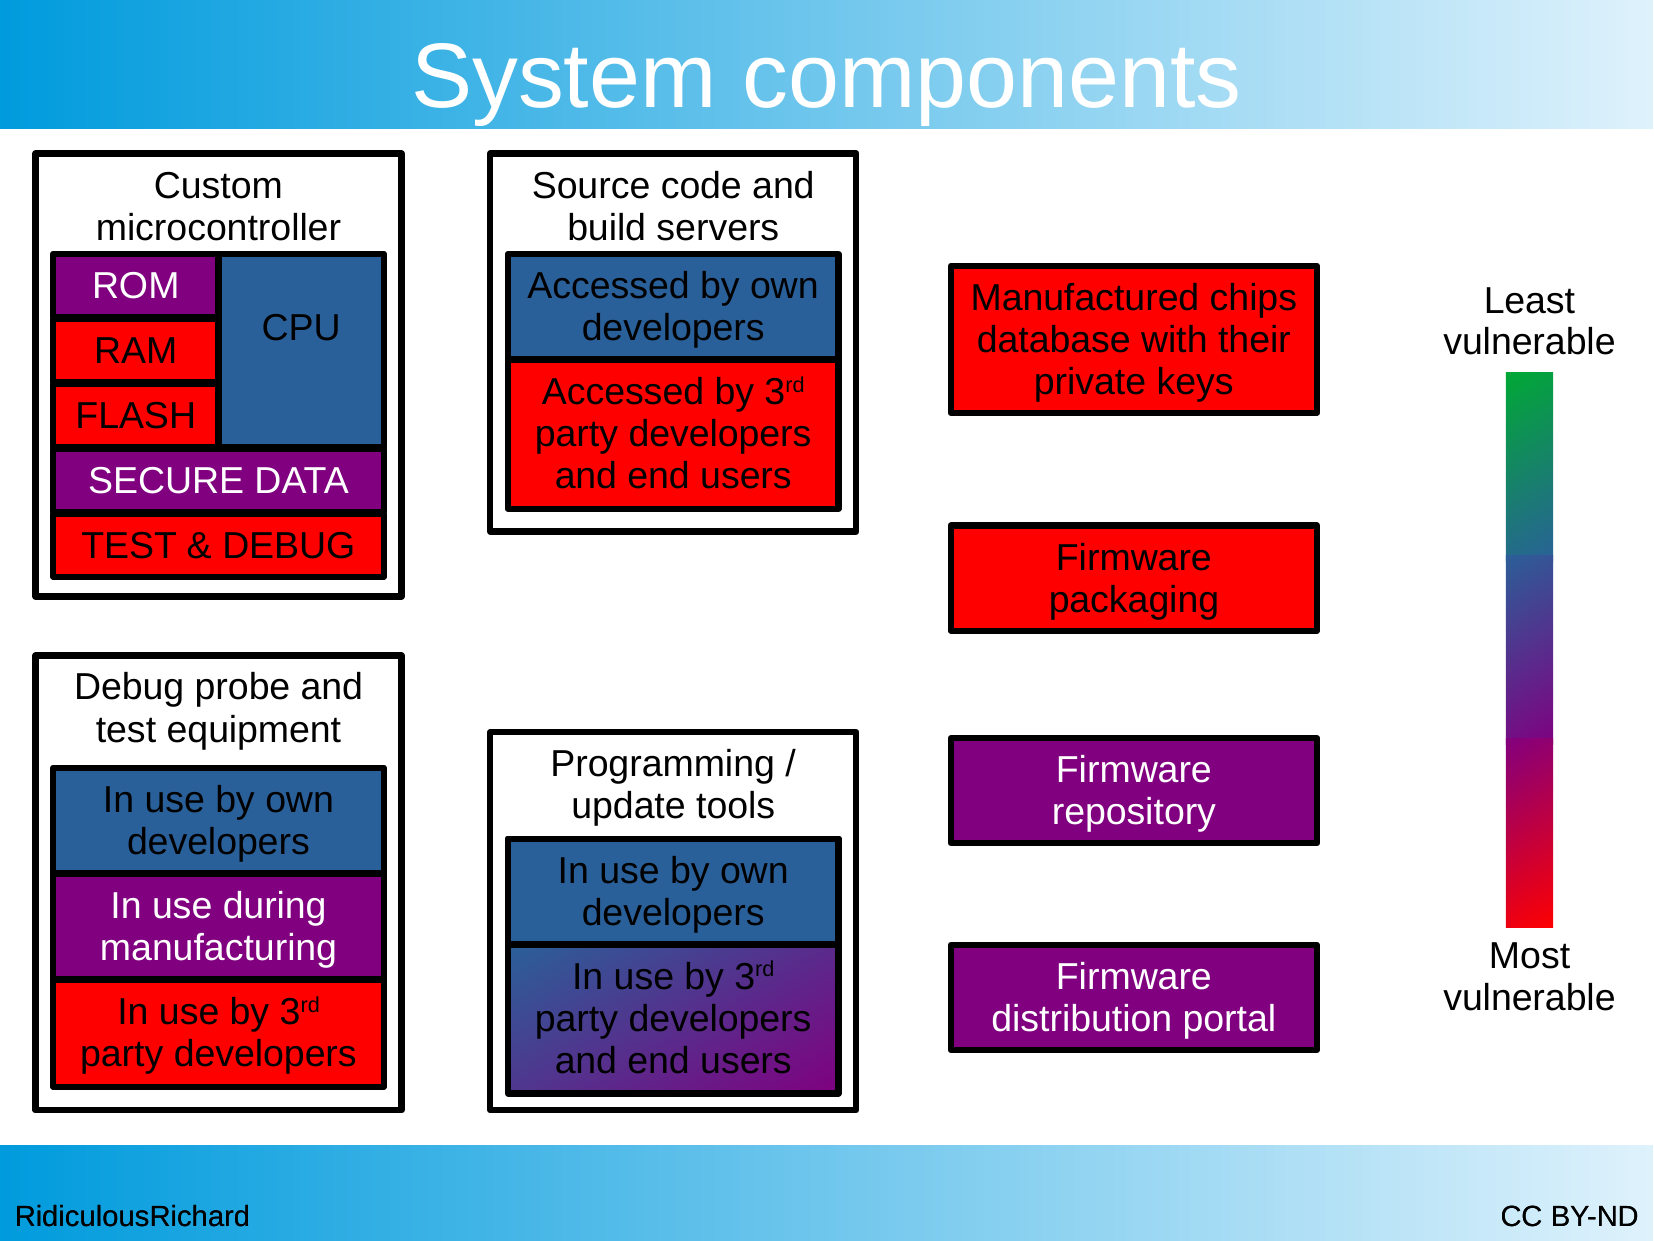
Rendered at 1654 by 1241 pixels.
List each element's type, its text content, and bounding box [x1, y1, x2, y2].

text_box RidiculousRichard [0, 1192, 284, 1241]
text_box In use by 3rd party developers and end users [507, 944, 839, 1094]
text_box Debug probe and test equipment [35, 655, 402, 1111]
text_box Most vulnerable [1405, 927, 1654, 1027]
text_box FLASH [53, 383, 215, 446]
text_box CPU [218, 253, 384, 447]
text_box In use by own developers [507, 838, 839, 942]
text_box In use by 3rd party developers [53, 982, 384, 1087]
text_box In use by own developers [53, 767, 384, 871]
text_box ROM [53, 253, 215, 316]
text_box Accessed by own developers [507, 253, 839, 357]
text_box Programming / update tools [490, 732, 857, 1111]
text_box Accessed by 3rd party developers and end users [507, 360, 839, 509]
text_box Firmware distribution portal [950, 944, 1317, 1051]
text_box TEST & DEBUG [53, 513, 384, 577]
text_box Firmware packaging [950, 525, 1317, 631]
text_box Firmware repository [950, 738, 1317, 844]
text_box RAM [53, 318, 215, 381]
text_box Source code and build servers [490, 153, 857, 532]
text_box In use during manufacturing [53, 874, 384, 980]
title System components [82, 23, 1571, 129]
text_box [1505, 372, 1554, 927]
text_box Manufactured chips database with their private keys [950, 265, 1317, 413]
text_box CC BY-ND [1476, 1192, 1654, 1241]
text_box SECURE DATA [53, 448, 384, 511]
text_box Least vulnerable [1405, 271, 1654, 371]
text_box Custom microcontroller [35, 153, 402, 597]
